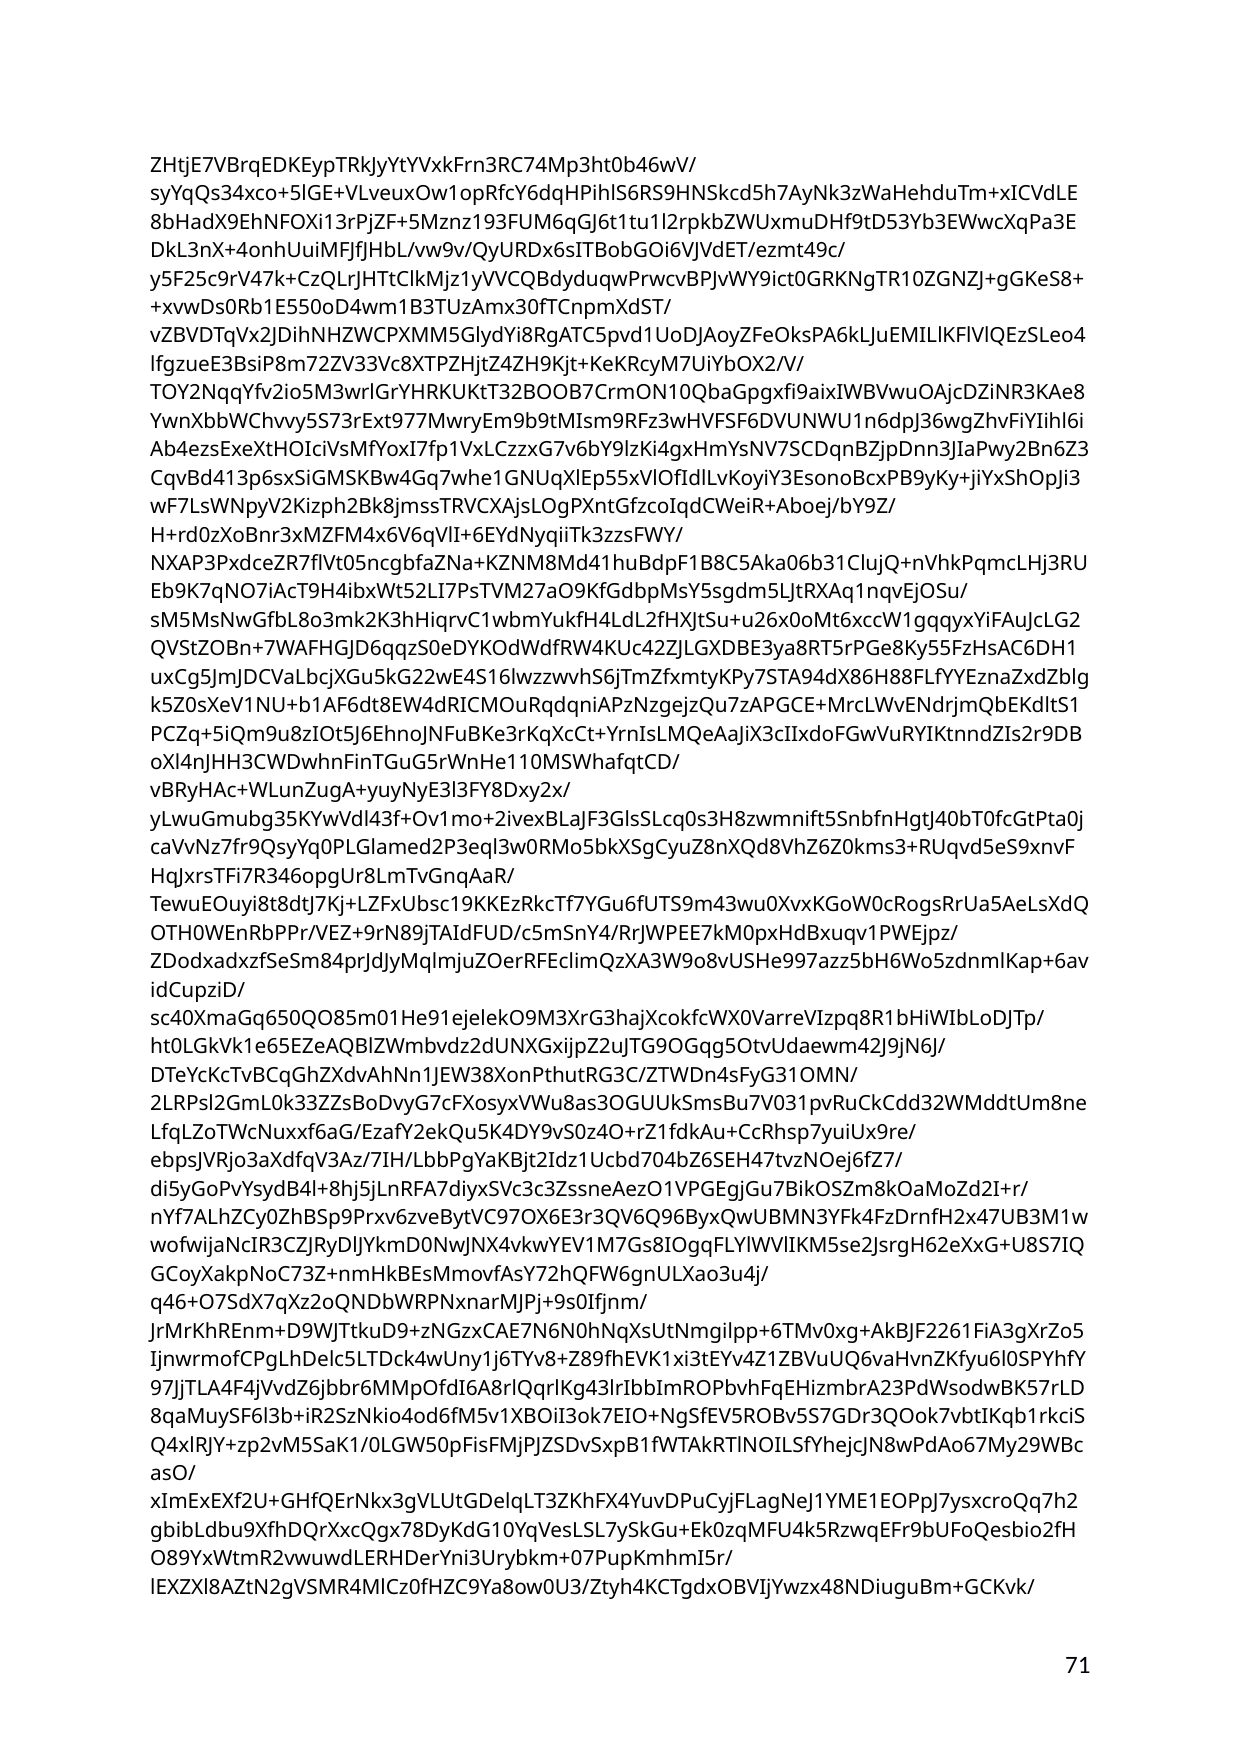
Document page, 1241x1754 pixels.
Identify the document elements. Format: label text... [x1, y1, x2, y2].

text ZHtjE7VBrqEDKEypTRkJyYtYVxkFrn3RC74Mp3ht0b46wV/syYqQs34xco+5lGE+VLveuxOw1opRfcY6dqHPihlS6RS9HNSkcd5h7AyNk3zWaHehduTm+xICVdLE8bHadX9EhNFOXi13rPjZF+5Mznz193FUM6qGJ6t1tu1l2rpkbZWUxmuDHf9tD53Yb3EWwcXqPa3EDkL3nX+4onhUuiMFJfJHbL/vw9v/QyURDx6sITBobGOi6VJVdET/ezmt49c/y5F25c9rV47k+CzQLrJHTtClkMjz1yVVCQBdyduqwPrwcvBPJvWY9ict0GRKNgTR10ZGNZJ+gGKeS8++xvwDs0Rb1E550oD4wm1B3TUzAmx30fTCnpmXdST/vZBVDTqVx2JDihNHZWCPXMM5GlydYi8RgATC5pvd1UoDJAoyZFeOksPA6kLJuEMILlKFlVlQEzSLeo4lfgzueE3BsiP8m72ZV33Vc8XTPZHjtZ4ZH9Kjt+KeKRcyM7UiYbOX2/V/TOY2NqqYfv2io5M3wrlGrYHRKUKtT32BOOB7CrmON10QbaGpgxfi9aixIWBVwuOAjcDZiNR3KAe8YwnXbbWChvvy5S73rExt977MwryEm9b9tMIsm9RFz3wHVFSF6DVUNWU1n6dpJ36wgZhvFiYIihl6iAb4ezsExeXtHOIciVsMfYoxI7fp1VxLCzzxG7v6bY9lzKi4gxHmYsNV7SCDqnBZjpDnn3JIaPwy2Bn6Z3CqvBd413p6sxSiGMSKBw4Gq7whe1GNUqXlEp55xVlOfIdlLvKoyiY3EsonoBcxPB9yKy+jiYxShOpJi3wF7LsWNpyV2Kizph2Bk8jmssTRVCXAjsLOgPXntGfzcoIqdCWeiR+Aboej/bY9Z/H+rd0zXoBnr3xMZFM4x6V6qVlI+6EYdNyqiiTk3zzsFWY/NXAP3PxdceZR7flVt05ncgbfaZNa+KZNM8Md41huBdpF1B8C5Aka06b31ClujQ+nVhkPqmcLHj3RUEb9K7qNO7iAcT9H4ibxWt52LI7PsTVM27aO9KfGdbpMsY5sgdm5LJtRXAq1nqvEjOSu/sM5MsNwGfbL8o3mk2K3hHiqrvC1wbmYukfH4LdL2fHXJtSu+u26x0oMt6xccW1gqqyxYiFAuJcLG2QVStZOBn+7WAFHGJD6qqzS0eDYKOdWdfRW4KUc42ZJLGXDBE3ya8RT5rPGe8Ky55FzHsAC6DH1uxCg5JmJDCVaLbcjXGu5kG22wE4S16lwzzwvhS6jTmZfxmtyKPy7STA94dX86H88FLfYYEznaZxdZblgk5Z0sXeV1NU+b1AF6dt8EW4dRICMOuRqdqniAPzNzgejzQu7zAPGCE+MrcLWvENdrjmQbEKdltS1PCZq+5iQm9u8zIOt5J6EhnoJNFuBKe3rKqXcCt+YrnIsLMQeAaJiX3cIIxdoFGwVuRYIKtnndZIs2r9DBoXl4nJHH3CWDwhnFinTGuG5rWnHe110MSWhafqtCD/vBRyHAc+WLunZugA+yuyNyE3l3FY8Dxy2x/yLwuGmubg35KYwVdl43f+Ov1mo+2ivexBLaJF3GlsSLcq0s3H8zwmnift5SnbfnHgtJ40bT0fcGtPta0jcaVvNz7fr9QsyYq0PLGlamed2P3eql3w0RMo5bkXSgCyuZ8nXQd8VhZ6Z0kms3+RUqvd5eS9xnvFHqJxrsTFi7R346opgUr8LmTvGnqAaR/TewuEOuyi8t8dtJ7Kj+LZFxUbsc19KKEzRkcTf7YGu6fUTS9m43wu0XvxKGoW0cRogsRrUa5AeLsXdQOTH0WEnRbPPr/VEZ+9rN89jTAIdFUD/c5mSnY4/RrJWPEE7kM0pxHdBxuqv1PWEjpz/ZDodxadxzfSeSm84prJdJyMqlmjuZOerRFEclimQzXA3W9o8vUSHe997azz5bH6Wo5zdnmlKap+6avidCupziD/sc40XmaGq650QO85m01He91ejelekO9M3XrG3hajXcokfcWX0VarreVIzpq8R1bHiWIbLoDJTp/ht0LGkVk1e65EZeAQBlZWmbvdz2dUNXGxijpZ2uJTG9OGqg5OtvUdaewm42J9jN6J/DTeYcKcTvBCqGhZXdvAhNn1JEW38XonPthutRG3C/ZTWDn4sFyG31OMN/2LRPsl2GmL0k33ZZsBoDvyG7cFXosyxVWu8as3OGUUkSmsBu7V031pvRuCkCdd32WMddtUm8neLfqLZoTWcNuxxf6aG/EzafY2ekQu5K4DY9vS0z4O+rZ1fdkAu+CcRhsp7yuiUx9re/ebpsJVRjo3aXdfqV3Az/7IH/LbbPgYaKBjt2Idz1Ucbd704bZ6SEH47tvzNOej6fZ7/di5yGoPvYsydB4l+8hj5jLnRFA7diyxSVc3c3ZssneAezO1VPGEgjGu7BikOSZm8kOaMoZd2I+r/nYf7ALhZCy0ZhBSp9Prxv6zveBytVC97OX6E3r3QV6Q96ByxQwUBMN3YFk4FzDrnfH2x47UB3M1wwofwijaNcIR3CZJRyDlJYkmD0NwJNX4vkwYEV1M7Gs8IOgqFLYlWVlIKM5se2JsrgH62eXxG+U8S7IQGCoyXakpNoC73Z+nmHkBEsMmovfAsY72hQFW6gnULXao3u4j/q46+O7SdX7qXz2oQNDbWRPNxnarMJPj+9s0Ifjnm/JrMrKhREnm+D9WJTtkuD9+zNGzxCAE7N6N0hNqXsUtNmgilpp+6TMv0xg+AkBJF2261FiA3gXrZo5IjnwrmofCPgLhDelc5LTDck4wUny1j6TYv8+Z89fhEVK1xi3tEYv4Z1ZBVuUQ6vaHvnZKfyu6l0SPYhfY97JjTLA4F4jVvdZ6jbbr6MMpOfdI6A8rlQqrlKg43lrIbbImROPbvhFqEHizmbrA23PdWsodwBK57rLD8qaMuySF6l3b+iR2SzNkio4od6fM5v1XBOiI3ok7EIO+NgSfEV5ROBv5S7GDr3QOok7vbtIKqb1rkciSQ4xlRJY+zp2vM5SaK1/0LGW50pFisFMjPJZSDvSxpB1fWTAkRTlNOILSfYhejcJN8wPdAo67My29WBcasO/xImExEXf2U+GHfQErNkx3gVLUtGDelqLT3ZKhFX4YuvDPuCyjFLagNeJ1YME1EOPpJ7ysxcroQq7h2gbibLdbu9XfhDQrXxcQgx78DyKdG10YqVesLSL7ySkGu+Ek0zqMFU4k5RzwqEFr9bUFoQesbio2fHO89YxWtmR2vwuwdLERHDerYni3Urybkm+07PupKmhmI5r/lEXZXl8AZtN2gVSMR4MlCz0fHZC9Ya8ow0U3/Ztyh4KCTgdxOBVIjYwzx48NDiuguBm+GCKvk/ [150, 150, 1090, 1600]
